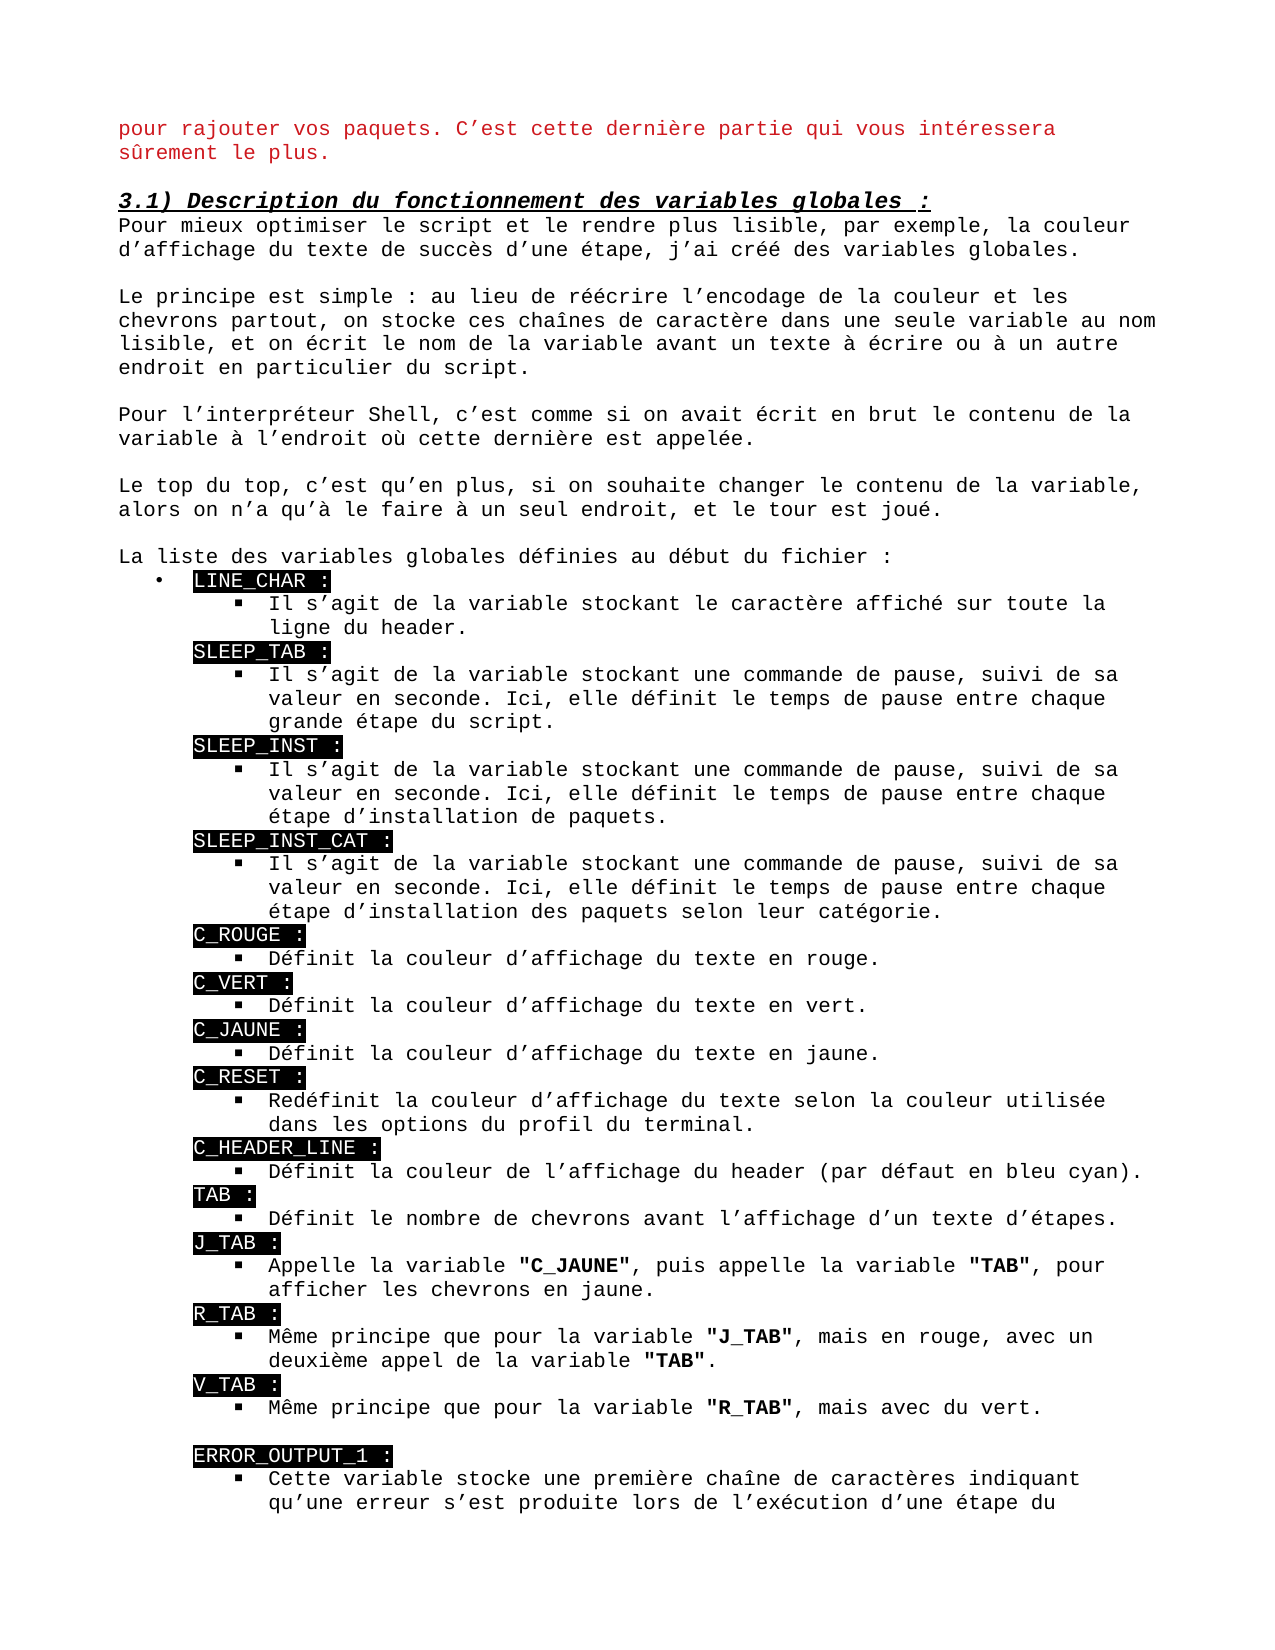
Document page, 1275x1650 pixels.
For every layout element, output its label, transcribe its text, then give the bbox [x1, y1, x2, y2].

text 3.1) Description du fonctionnement des variables globales : [118, 189, 1157, 215]
list Définit le nombre de chevrons avant l’affichage d’un texte d’étapes. [231, 1208, 1157, 1232]
list C_RESET : [156, 1066, 1157, 1090]
list Il s’agit de la variable stockant une commande de pause, suivi de sa valeur en seconde. Ici, elle définit le temps de pause entre chaque étape d’installation de paquets. [231, 759, 1157, 830]
list Même principe que pour la variable "R_TAB", mais avec du vert. [231, 1397, 1157, 1421]
text Pour l’interpréteur Shell, c’est comme si on avait écrit en brut le contenu de la variable à l’endroit où cette dernière est appelée. [118, 404, 1157, 451]
list ERROR_OUTPUT_1 : [156, 1444, 1157, 1468]
list C_HEADER_LINE : [156, 1137, 1157, 1161]
list Définit la couleur d’affichage du texte en jaune. [231, 1043, 1157, 1066]
list Il s’agit de la variable stockant le caractère affiché sur toute la ligne du header. [231, 593, 1157, 641]
text La liste des variables globales définies au début du fichier : [118, 546, 1157, 570]
list C_VERT : [156, 972, 1157, 995]
list Définit la couleur de l’affichage du header (par défaut en bleu cyan). [231, 1161, 1157, 1184]
list Définit la couleur d’affichage du texte en rouge. [231, 948, 1157, 972]
list J_TAB : [156, 1232, 1157, 1255]
list Appelle la variable "C_JAUNE", puis appelle la variable "TAB", pour afficher les chevrons en jaune. [231, 1255, 1157, 1303]
list C_ROUGE : [156, 924, 1157, 948]
text Pour mieux optimiser le script et le rendre plus lisible, par exemple, la couleur d’affichage du texte de succès d’une étape, j’ai créé des variables globales. [118, 215, 1157, 262]
list SLEEP_INST : [156, 735, 1157, 759]
list Redéfinit la couleur d’affichage du texte selon la couleur utilisée dans les options du profil du terminal. [231, 1090, 1157, 1137]
list V_TAB : [156, 1374, 1157, 1397]
list SLEEP_TAB : [156, 641, 1157, 664]
list R_TAB : [156, 1303, 1157, 1326]
list Cette variable stocke une première chaîne de caractères indiquant qu’une erreur s’est produite lors de l’exécution d’une étape du [231, 1468, 1157, 1516]
text Le principe est simple : au lieu de réécrire l’encodage de la couleur et les chevrons partout, on stocke ces chaînes de caractère dans une seule variable au nom lisible, et on écrit le nom de la variable avant un texte à écrire ou à un autre endroit en particulier du script. [118, 286, 1157, 381]
list Il s’agit de la variable stockant une commande de pause, suivi de sa valeur en seconde. Ici, elle définit le temps de pause entre chaque grande étape du script. [231, 664, 1157, 735]
list Même principe que pour la variable "J_TAB", mais en rouge, avec un deuxième appel de la variable "TAB". [231, 1326, 1157, 1374]
list C_JAUNE : [156, 1019, 1157, 1043]
list Définit la couleur d’affichage du texte en vert. [231, 995, 1157, 1019]
text Le top du top, c’est qu’en plus, si on souhaite changer le contenu de la variable, alors on n’a qu’à le faire à un seul endroit, et le tour est joué. [118, 475, 1157, 522]
text pour rajouter vos paquets. C’est cette dernière partie qui vous intéressera sûrement le plus. [118, 118, 1157, 165]
list TAB : [156, 1184, 1157, 1208]
list LINE_CHAR : [156, 570, 1157, 593]
list SLEEP_INST_CAT : [156, 830, 1157, 853]
list Il s’agit de la variable stockant une commande de pause, suivi de sa valeur en seconde. Ici, elle définit le temps de pause entre chaque étape d’installation des paquets selon leur catégorie. [231, 853, 1157, 924]
